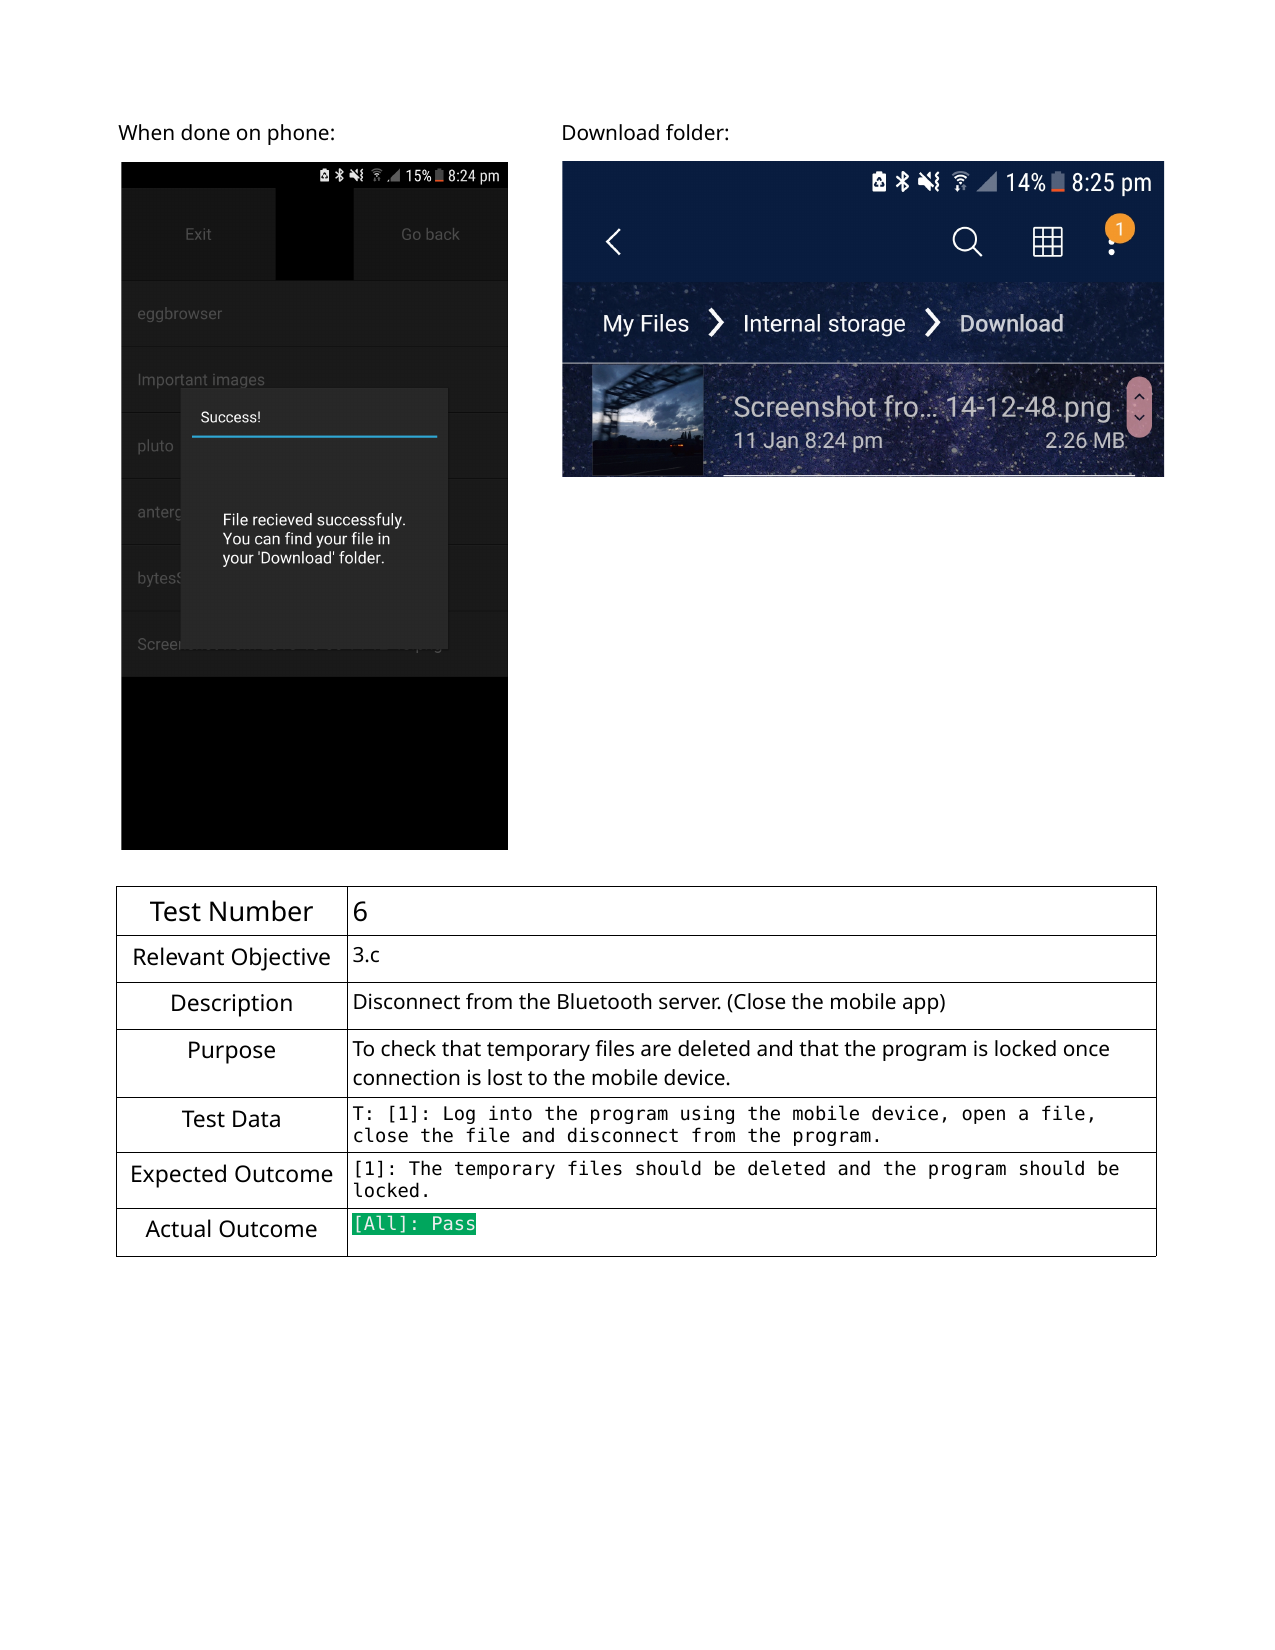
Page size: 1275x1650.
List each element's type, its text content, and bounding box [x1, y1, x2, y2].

table_cell T: [1]: Log into the program using the mobile device, open a file, close the file and disconnect from the program. [348, 1098, 1156, 1152]
text When done on phone: Download folder: [118, 118, 1157, 147]
table_cell Disconnect from the Bluetooth server. (Close the mobile app) [348, 983, 1156, 1028]
table_cell Relevant Objective [117, 936, 347, 982]
table_cell Actual Outcome [117, 1209, 347, 1256]
table_cell To check that temporary files are deleted and that the program is locked once connection is lost to the mobile device. [348, 1030, 1156, 1097]
table_cell [1]: The temporary files should be deleted and the program should be locked. [348, 1153, 1156, 1207]
table_cell 3.c [348, 936, 1156, 982]
table_cell Purpose [117, 1030, 347, 1097]
table_header 6 [348, 887, 1156, 935]
table_cell Test Data [117, 1098, 347, 1152]
table_cell [All]: Pass [348, 1209, 1156, 1256]
table_header Test Number [117, 887, 347, 935]
table_cell Description [117, 983, 347, 1028]
table_cell Expected Outcome [117, 1153, 347, 1207]
picture [562, 161, 1165, 477]
picture [121, 162, 508, 850]
